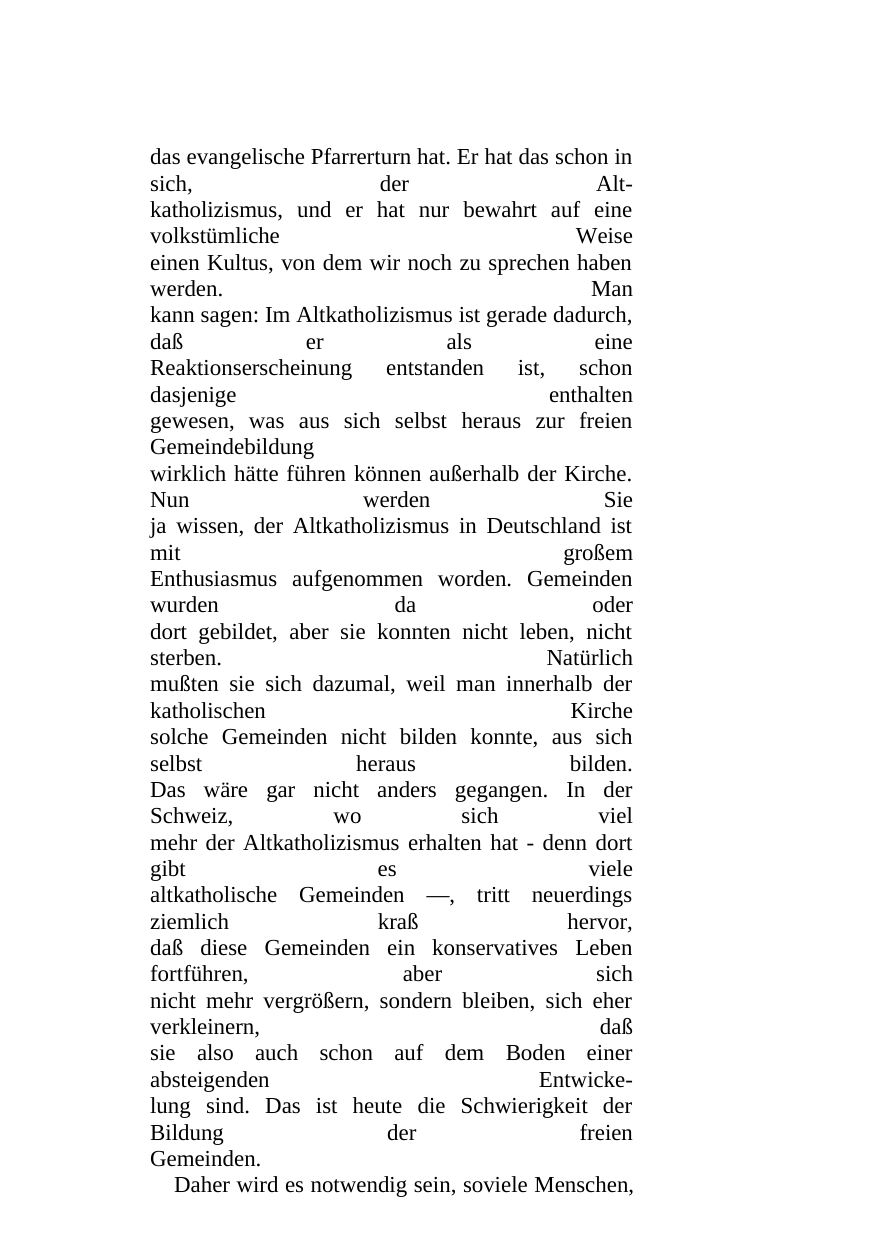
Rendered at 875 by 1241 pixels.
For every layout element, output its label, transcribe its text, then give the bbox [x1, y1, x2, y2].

text Daher wird es notwendig sein, soviele Menschen, [152, 1171, 635, 1198]
text das evangelische Pfarrerturn hat. Er hat das schon in sich, der Alt- katholizismus, und er hat nur bewahrt auf eine volkstümliche Weise einen Kultus, von dem wir noch zu sprechen haben werden. Man kann sagen: Im Altkatholizismus ist gerade dadurch, daß er als eine Reaktionserscheinung entstanden ist, schon dasjenige enthalten gewesen, was aus sich selbst heraus zur freien Gemeindebildung wirklich hätte führen können außerhalb der Kirche. Nun werden Sie ja wissen, der Altkatholizismus in Deutschland ist mit großem Enthusiasmus aufgenommen worden. Gemeinden wurden da oder dort gebildet, aber sie konnten nicht leben, nicht sterben. Natürlich mußten sie sich dazumal, weil man innerhalb der katholischen Kirche solche Gemeinden nicht bilden konnte, aus sich selbst heraus bilden. Das wäre gar nicht anders gegangen. In der Schweiz, wo sich viel mehr der Altkatholizismus erhalten hat - denn dort gibt es viele altkatholische Gemeinden —, tritt neuerdings ziemlich kraß hervor, daß diese Gemeinden ein konservatives Leben fortführen, aber sich nicht mehr vergrößern, sondern bleiben, sich eher verkleinern, daß sie also auch schon auf dem Boden einer absteigenden Entwicke- lung sind. Das ist heute die Schwierigkeit der Bildung der freien Gemeinden. [150, 143, 633, 1171]
